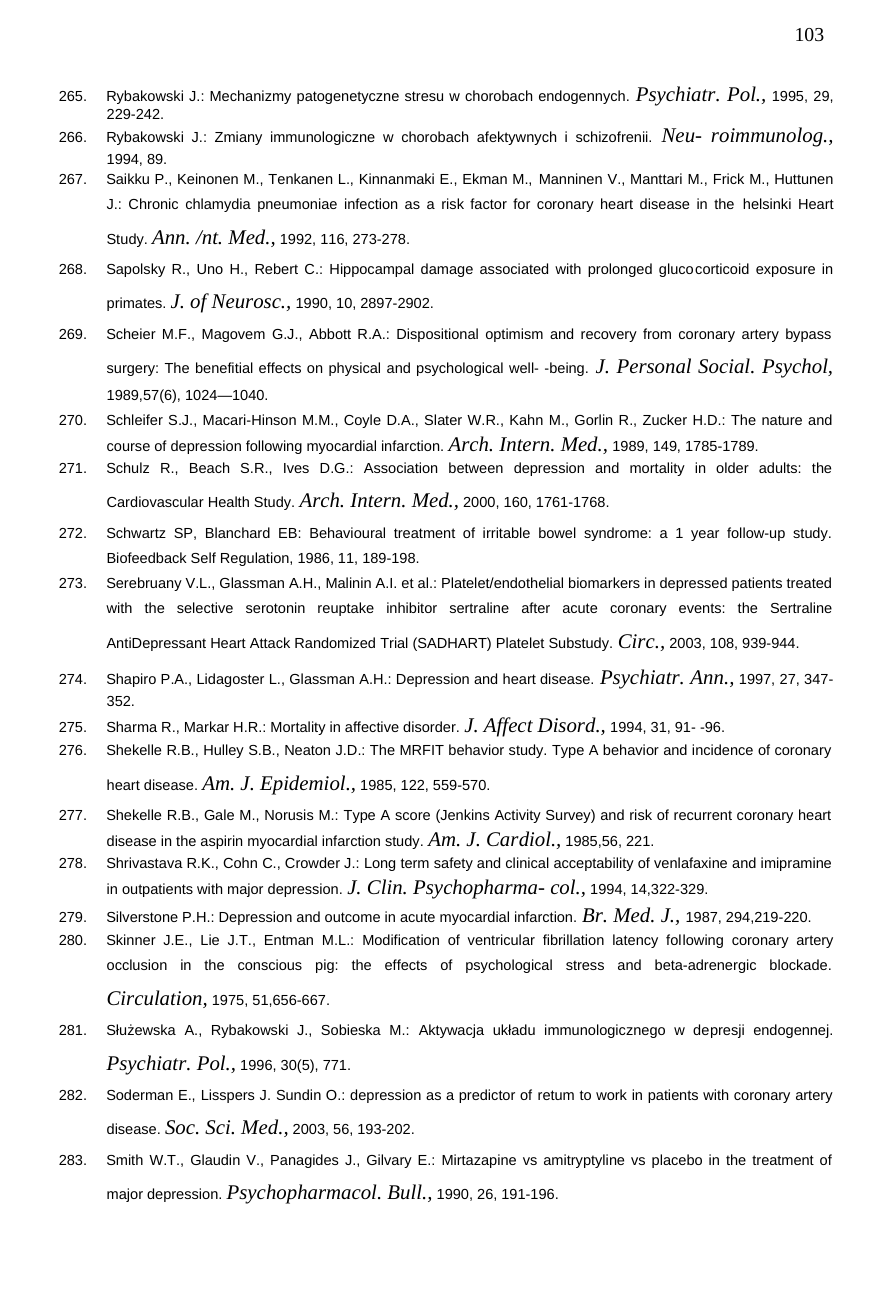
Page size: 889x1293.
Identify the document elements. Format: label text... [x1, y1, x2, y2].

list Rybakowski J.: Mechanizmy patogenetyczne stresu w chorobach endogennych. Psychiatr. Pol., 1995, 29, 229-242. [58, 82, 833, 123]
list Shekelle R.B., Hulley S.B., Neaton J.D.: The MRFIT behavior study. Type A behavior and incidence of coronary heart disease. Am. J. Epidemiol., 1985, 122, 559-570. [58, 742, 833, 795]
list Rybakowski J.: Zmiany immunologiczne w chorobach afektywnych i schizofrenii. Neu- roimmunolog., 1994, 89. [58, 123, 833, 167]
list Soderman E., Lisspers J. Sundin O.: depression as a predictor of retum to work in patients with coronary artery disease. Soc. Sci. Med., 2003, 56, 193-202. [58, 1087, 833, 1139]
text 103 [794, 23, 829, 46]
list Skinner J.E., Lie J.T., Entman M.L.: Modification of ventricular fibrillation latency fol­lowing coronary artery occlusion in the conscious pig: the effects of psychological stress and beta-adrenergic blockade. Circulation, 1975, 51,656-667. [58, 932, 833, 1010]
list Silverstone P.H.: Depression and outcome in acute myocardial infarction. Br. Med. J., 1987, 294,219-220. [58, 903, 833, 927]
list Sapolsky R., Uno H., Rebert C.: Hippocampal damage associated with prolonged gluco­corticoid exposure in primates. J. of Neurosc., 1990, 10, 2897-2902. [58, 261, 833, 313]
list Saikku P., Keinonen M., Tenkanen L., Kinnanmaki E., Ekman M., Manninen V., Manttari M., Frick M., Huttunen J.: Chronic chlamydia pneumoniae infection as a risk factor for coronary heart disease in the helsinki Heart Study. Ann. /nt. Med., 1992, 116, 273-278. [58, 171, 833, 249]
list Shekelle R.B., Gale M., Norusis M.: Type A score (Jenkins Activity Survey) and risk of recurrent coronary heart disease in the aspirin myocardial infarction study. Am. J. Car­diol., 1985,56, 221. [58, 807, 833, 851]
list Shapiro P.A., Lidagoster L., Glassman A.H.: Depression and heart disease. Psychiatr. Ann., 1997, 27, 347-352. [58, 664, 833, 709]
list Schulz R., Beach S.R., Ives D.G.: Association between depression and mortality in older adults: the Cardiovascular Health Study. Arch. Intern. Med., 2000, 160, 1761-1768. [58, 460, 833, 512]
list Shrivastava R.K., Cohn C., Crowder J.: Long term safety and clinical acceptability of venlafaxine and imipramine in outpatients with major depression. J. Clin. Psychopharma- col., 1994, 14,322-329. [58, 855, 833, 899]
list Smith W.T., Glaudin V., Panagides J., Gilvary E.: Mirtazapine vs amitryptyline vs placebo in the treatment of major depression. Psychopharmacol. Bull., 1990, 26, 191-196. [58, 1151, 833, 1204]
list Sharma R., Markar H.R.: Mortality in affective disorder. J. Affect Disord., 1994, 31, 91- -96. [58, 713, 833, 737]
list Serebruany V.L., Glassman A.H., Malinin A.I. et al.: Platelet/endothelial biomarkers in depressed patients treated with the selective serotonin reuptake inhibitor sertraline after acute coronary events: the Sertraline AntiDepressant Heart Attack Randomized Trial (SADHART) Platelet Substudy. Circ., 2003, 108, 939-944. [58, 575, 833, 653]
list Służewska A., Rybakowski J., Sobieska M.: Aktywacja układu immunologicznego w de­presji endogennej. Psychiatr. Pol., 1996, 30(5), 771. [58, 1022, 833, 1074]
list Scheier M.F., Magovem G.J., Abbott R.A.: Dispositional optimism and recovery from coronary artery bypass surgery: The benefitial effects on physical and psychological well- -being. J. Personal Social. Psychol, 1989,57(6), 1024—1040. [58, 326, 833, 403]
list Schwartz SP, Blanchard EB: Behavioural treatment of irritable bowel syndrome: a 1 year follow-up study. Biofeedback Self Regulation, 1986, 11, 189-198. [58, 524, 833, 566]
list Schleifer S.J., Macari-Hinson M.M., Coyle D.A., Slater W.R., Kahn M., Gorlin R., Zucker H.D.: The nature and course of depression following myocardial infarction. Arch. Intern. Med., 1989, 149, 1785-1789. [58, 412, 833, 456]
